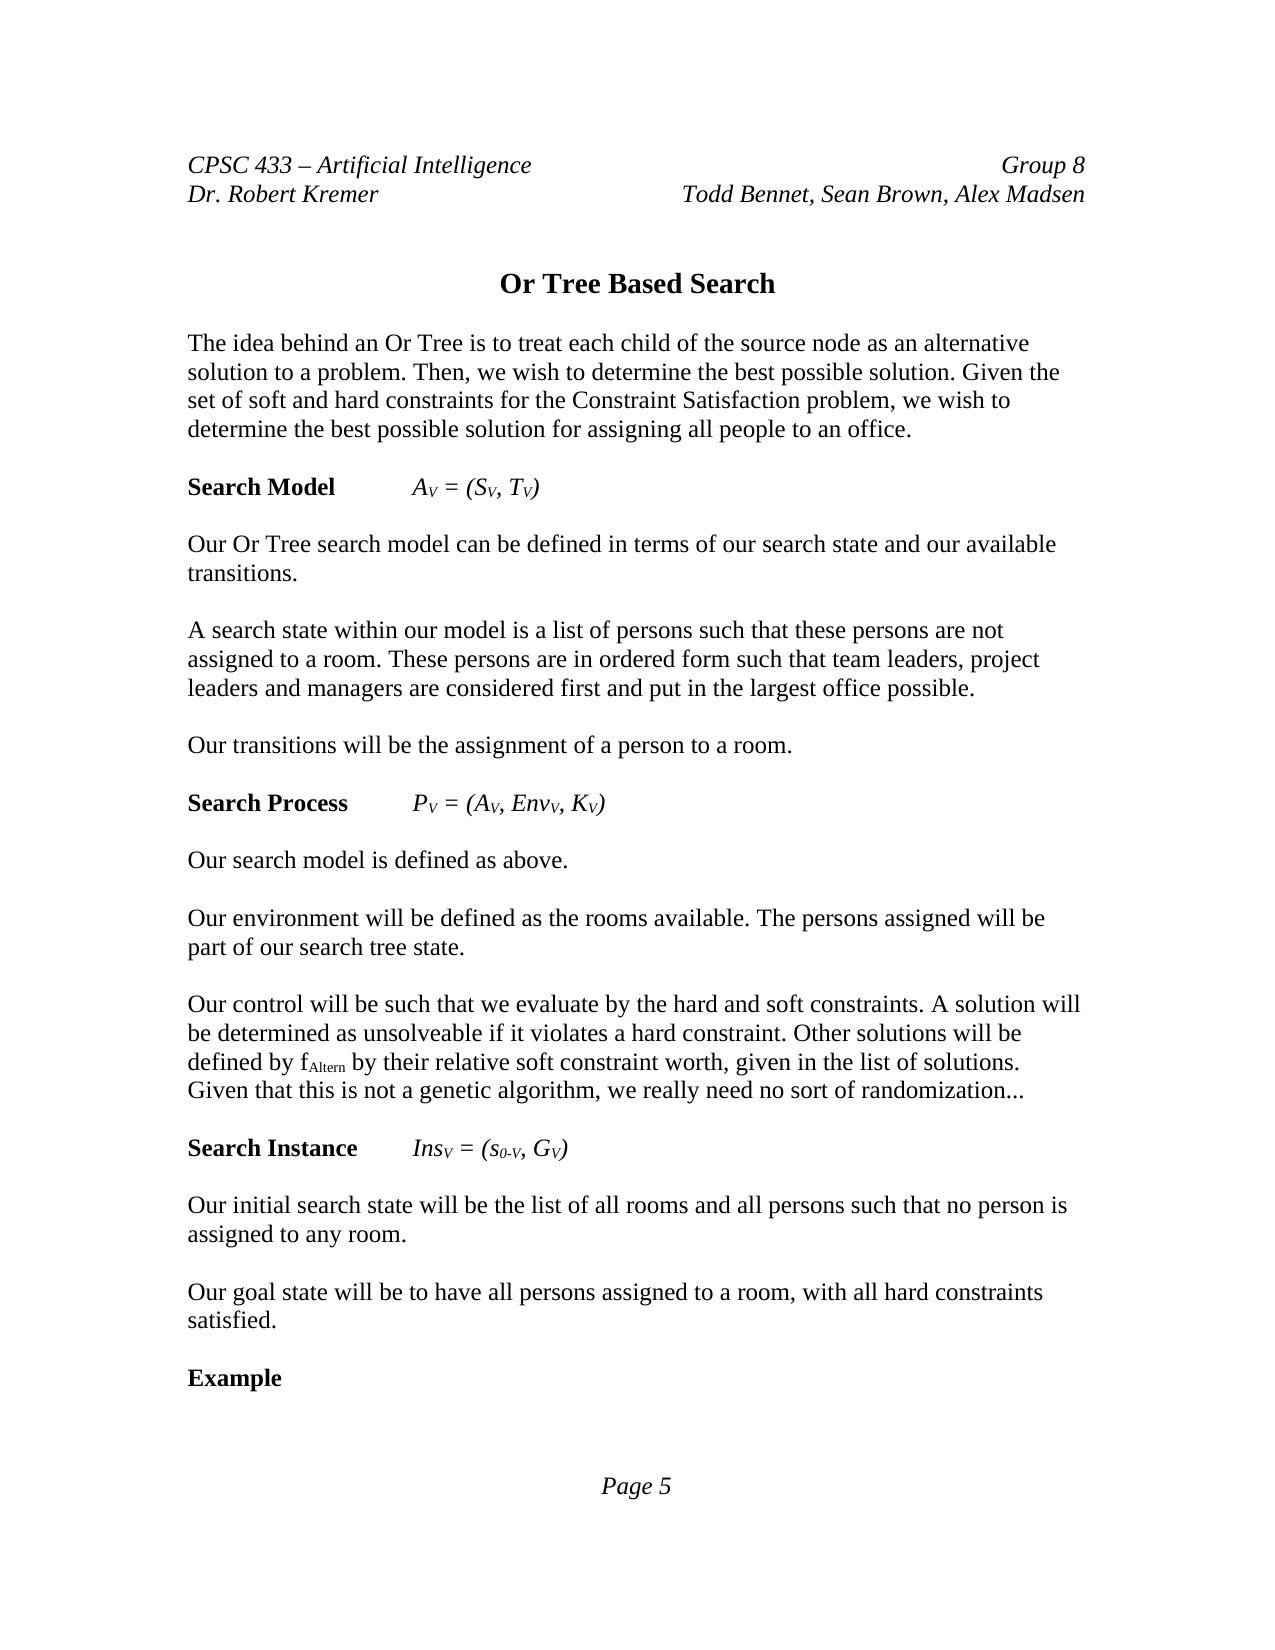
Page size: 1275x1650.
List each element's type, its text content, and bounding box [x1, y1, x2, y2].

text Our Or Tree search model can be defined in terms of our search state and our available transitions. [187, 529, 1087, 587]
text Search Process PV = (AV, EnvV, KV) [187, 788, 1087, 817]
text Our search model is defined as above. [187, 846, 1087, 874]
text Our initial search state will be the list of all rooms and all persons such that no person is assigned to any room. [187, 1191, 1087, 1248]
text Our environment will be defined as the rooms available. The persons assigned will be part of our search tree state. [187, 903, 1087, 961]
text Our control will be such that we evaluate by the hard and soft constraints. A solution will be determined as unsolveable if it violates a hard constraint. Other solutions will be defined by fAltern by their relative soft constraint worth, given in the list of solutions. Given that this is not a genetic algorithm, we really need no sort of randomization... [187, 989, 1087, 1104]
text Search Model AV = (SV, TV) [187, 472, 1087, 501]
text Example [187, 1363, 1087, 1392]
text Search Instance InsV = (s0-V, GV) [187, 1133, 1087, 1162]
text Our transitions will be the assignment of a person to a room. [187, 731, 1087, 759]
text A search state within our model is a list of persons such that these persons are not assigned to a room. These persons are in ordered form such that team leaders, project leaders and managers are considered first and put in the largest office possible. [187, 616, 1087, 702]
text Our goal state will be to have all persons assigned to a room, with all hard constraints satisfied. [187, 1277, 1087, 1334]
text Or Tree Based Search [187, 266, 1087, 299]
text The idea behind an Or Tree is to treat each child of the source node as an alternative solution to a problem. Then, we wish to determine the best possible solution. Given the set of soft and hard constraints for the Constraint Satisfaction problem, we wish to determine the best possible solution for assigning all people to an office. [187, 328, 1087, 443]
